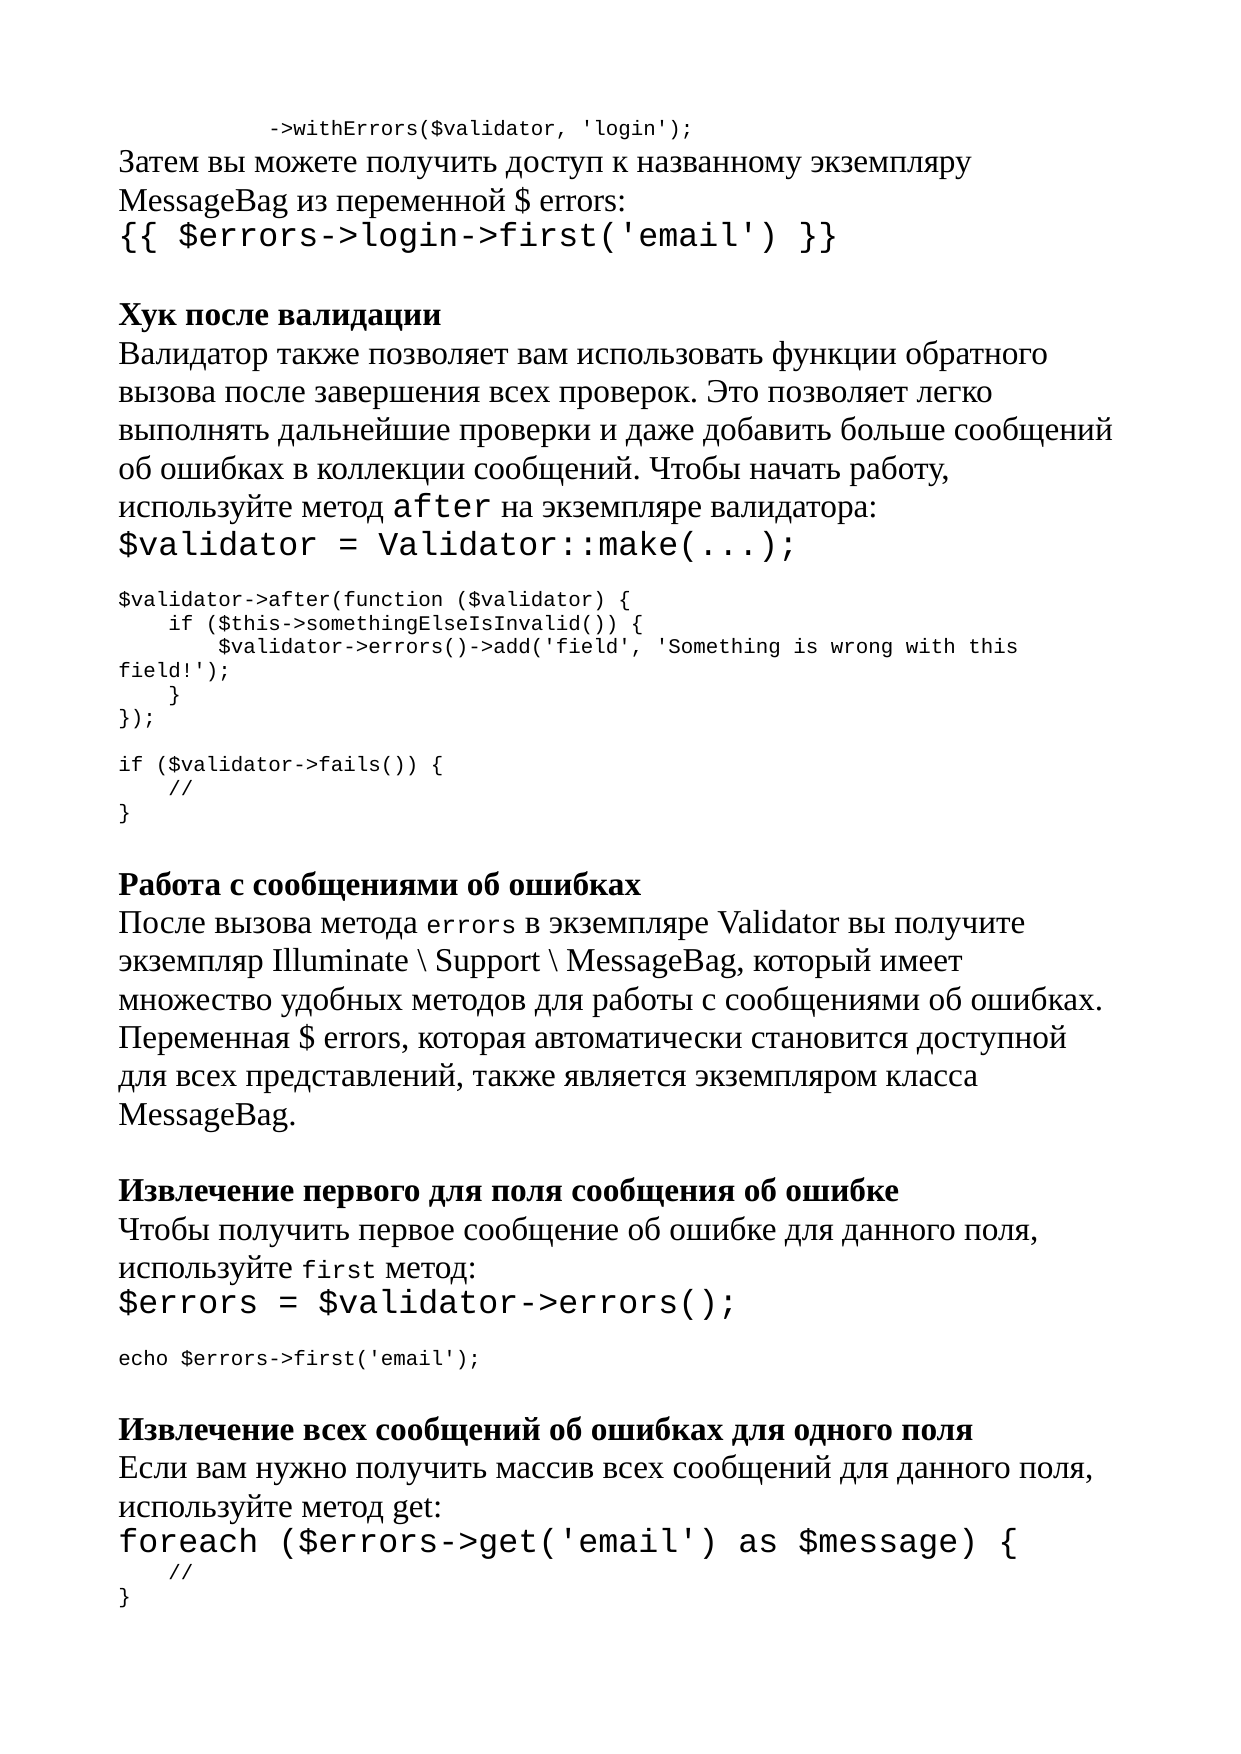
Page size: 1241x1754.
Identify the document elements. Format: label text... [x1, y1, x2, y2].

text } [118, 1586, 1122, 1609]
text $validator->after(function ($validator) { [118, 589, 1122, 613]
subtitle Извлечение первого для поля сообщения об ошибке [118, 1171, 1122, 1209]
text {{ $errors->login->first('email') }} [118, 218, 1122, 256]
text } [118, 683, 1122, 707]
text Валидатор также позволяет вам использовать функции обратного вызова после завершения всех проверок. Это позволяет легко выполнять дальнейшие проверки и даже добавить больше сообщений об ошибках в коллекции сообщений. Чтобы начать работу, используйте метод after на экземпляре валидатора: [118, 333, 1122, 527]
text // [118, 778, 1122, 802]
subtitle Работа с сообщениями об ошибках [118, 864, 1122, 902]
text $errors = $validator->errors(); [118, 1286, 1122, 1324]
text } [118, 802, 1122, 825]
text Чтобы получить первое сообщение об ошибке для данного поля, используйте first метод: [118, 1209, 1122, 1286]
text echo $errors->first('email'); [118, 1347, 1122, 1371]
text После вызова метода errors в экземпляре Validator вы получите экземпляр Illuminate \ Support \ MessageBag, который имеет множество удобных методов для работы с сообщениями об ошибках. Переменная $ errors, которая автоматически становится доступной для всех представлений, также является экземпляром класса MessageBag. [118, 902, 1122, 1132]
text // [118, 1562, 1122, 1586]
text foreach ($errors->get('email') as $message) { [118, 1524, 1122, 1562]
text $validator->errors()->add('field', 'Something is wrong with this field!'); [118, 636, 1122, 683]
text if ($this->somethingElseIsInvalid()) { [118, 613, 1122, 636]
text if ($validator->fails()) { [118, 754, 1122, 778]
text ->withErrors($validator, 'login'); [118, 118, 1122, 142]
text }); [118, 707, 1122, 731]
text Если вам нужно получить массив всех сообщений для данного поля, используйте метод get: [118, 1448, 1122, 1524]
text $validator = Validator::make(...); [118, 527, 1122, 565]
text Затем вы можете получить доступ к названному экземпляру MessageBag из переменной $ errors: [118, 142, 1122, 218]
subtitle Извлечение всех сообщений об ошибках для одного поля [118, 1409, 1122, 1448]
subtitle Хук после валидации [118, 294, 1122, 333]
